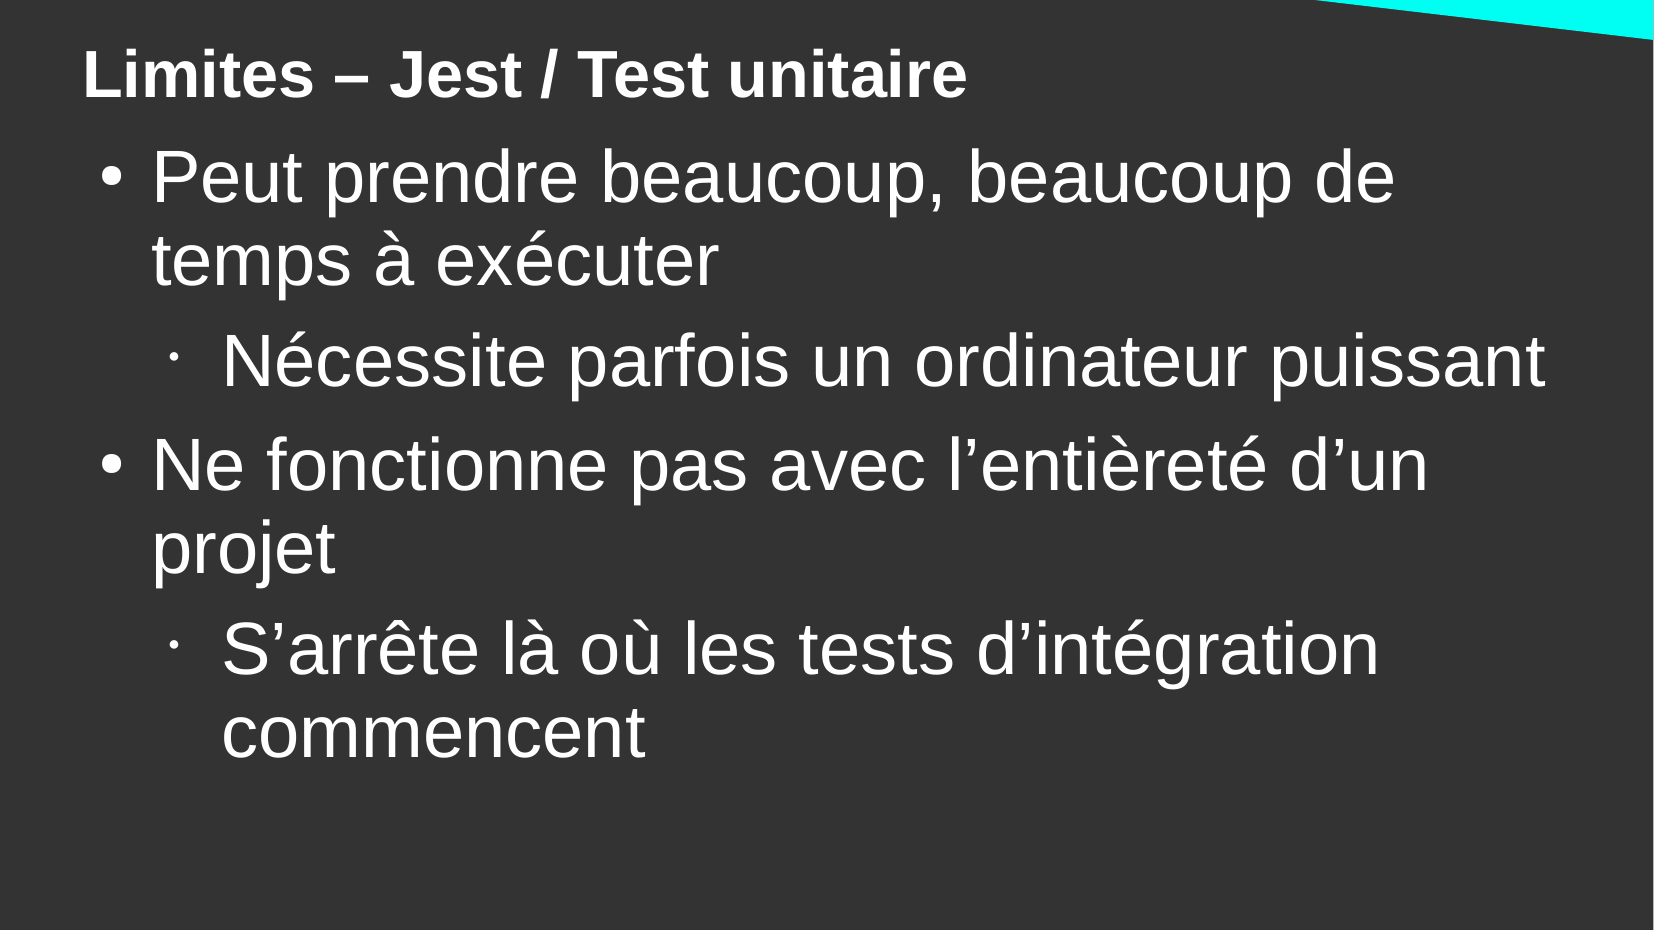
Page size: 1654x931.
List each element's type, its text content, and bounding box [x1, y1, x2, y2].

list Peut prendre beaucoup, beaucoup de temps à exécuter Nécessite parfois un ordinateur puissant Ne fonctionne pas avec l’entièreté d’un projet S’arrête là où les tests d’intégration commencent [80, 135, 1619, 780]
text_box [1314, 0, 1654, 40]
title Limites – Jest / Test unitaire [82, 37, 1571, 112]
